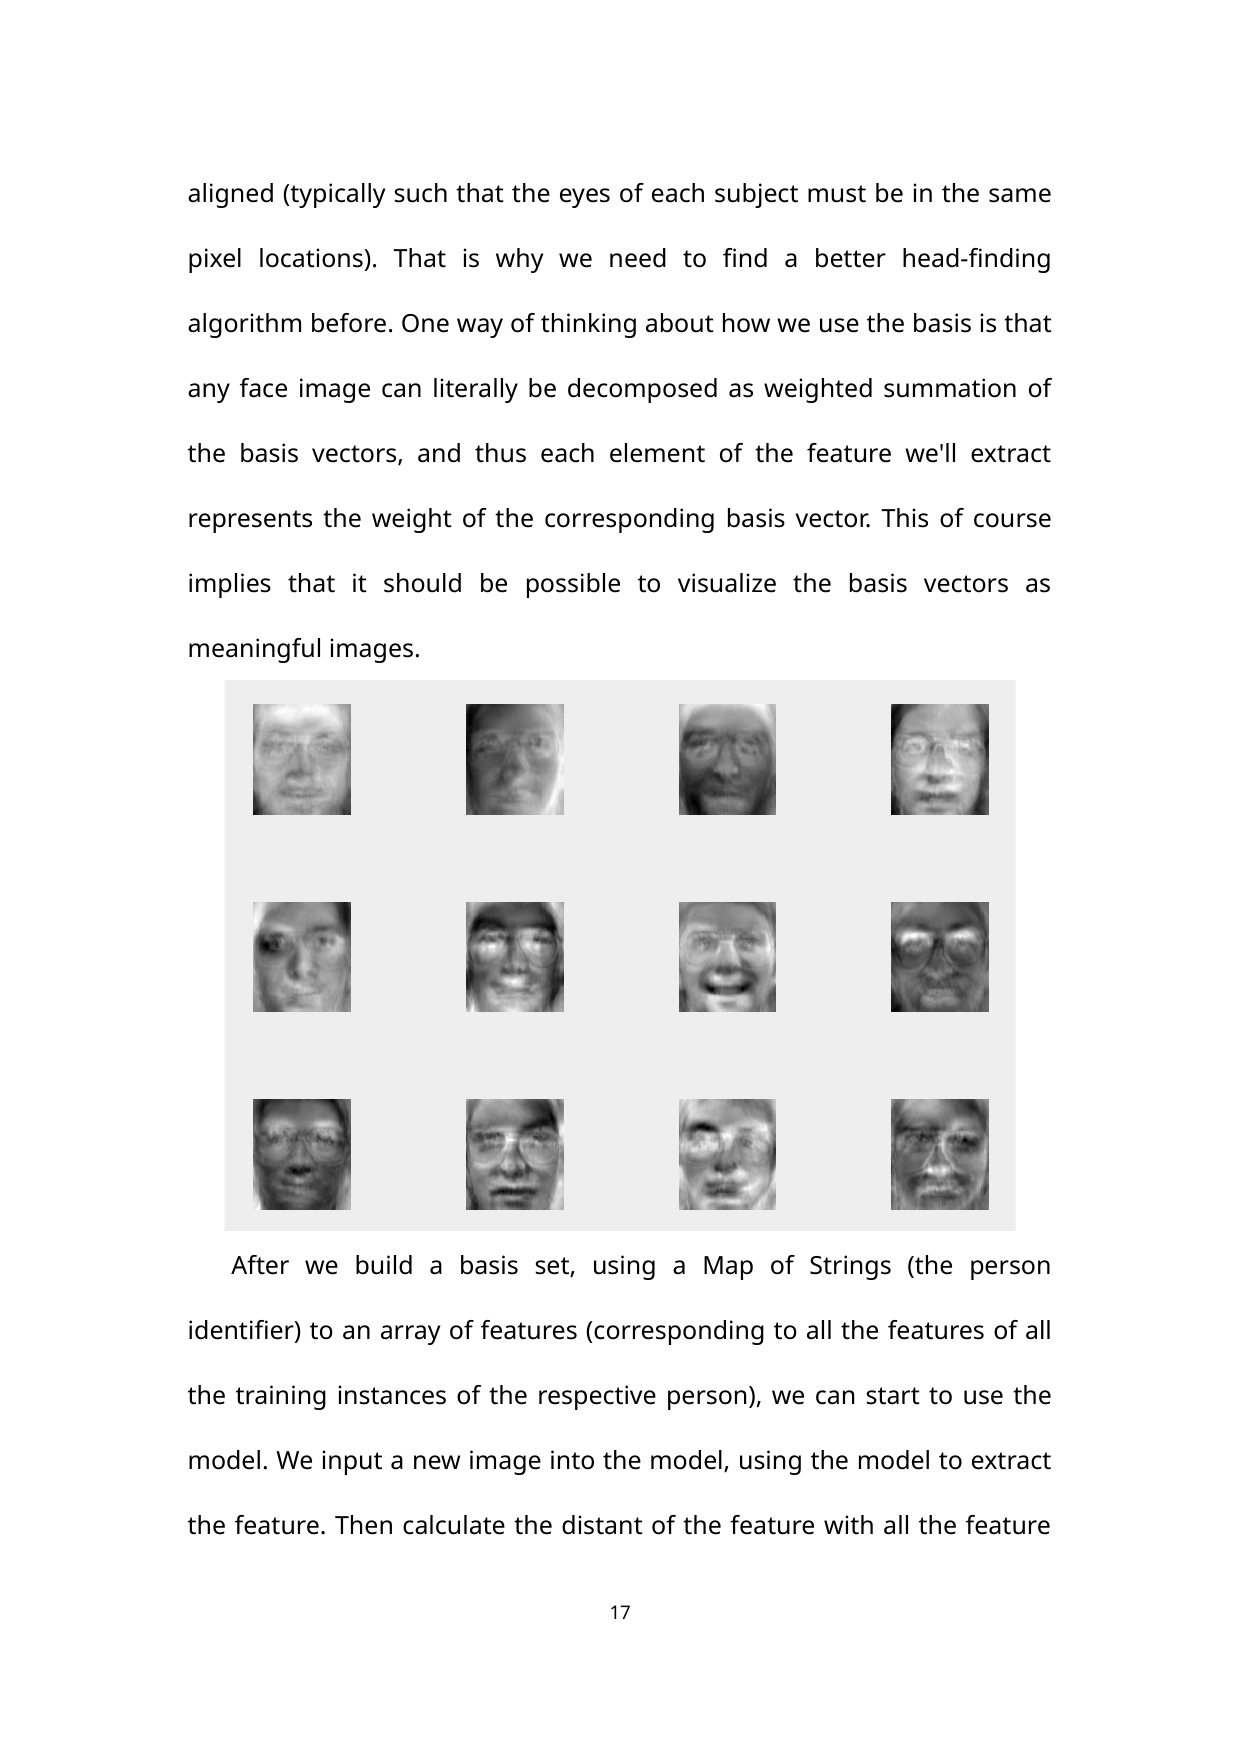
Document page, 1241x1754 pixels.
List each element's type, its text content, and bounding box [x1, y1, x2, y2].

text After we build a basis set, using a Map of Strings (the person identifier) to an array of features (corresponding to all the features of all the training instances of the respective person), we can start to use the model. We input a new image into the model, using the model to extract the feature. Then calculate the distant of the feature with all the feature [187, 1232, 1053, 1557]
text aligned (typically such that the eyes of each subject must be in the same pixel locations). That is why we need to find a better head-finding algorithm before. One way of thinking about how we use the basis is that any face image can literally be decomposed as weighted summation of the basis vectors, and thus each element of the feature we'll extract represents the weight of the corresponding basis vector. This of course implies that it should be possible to visualize the basis vectors as meaningful images. [187, 160, 1053, 680]
picture [224, 680, 1016, 1231]
